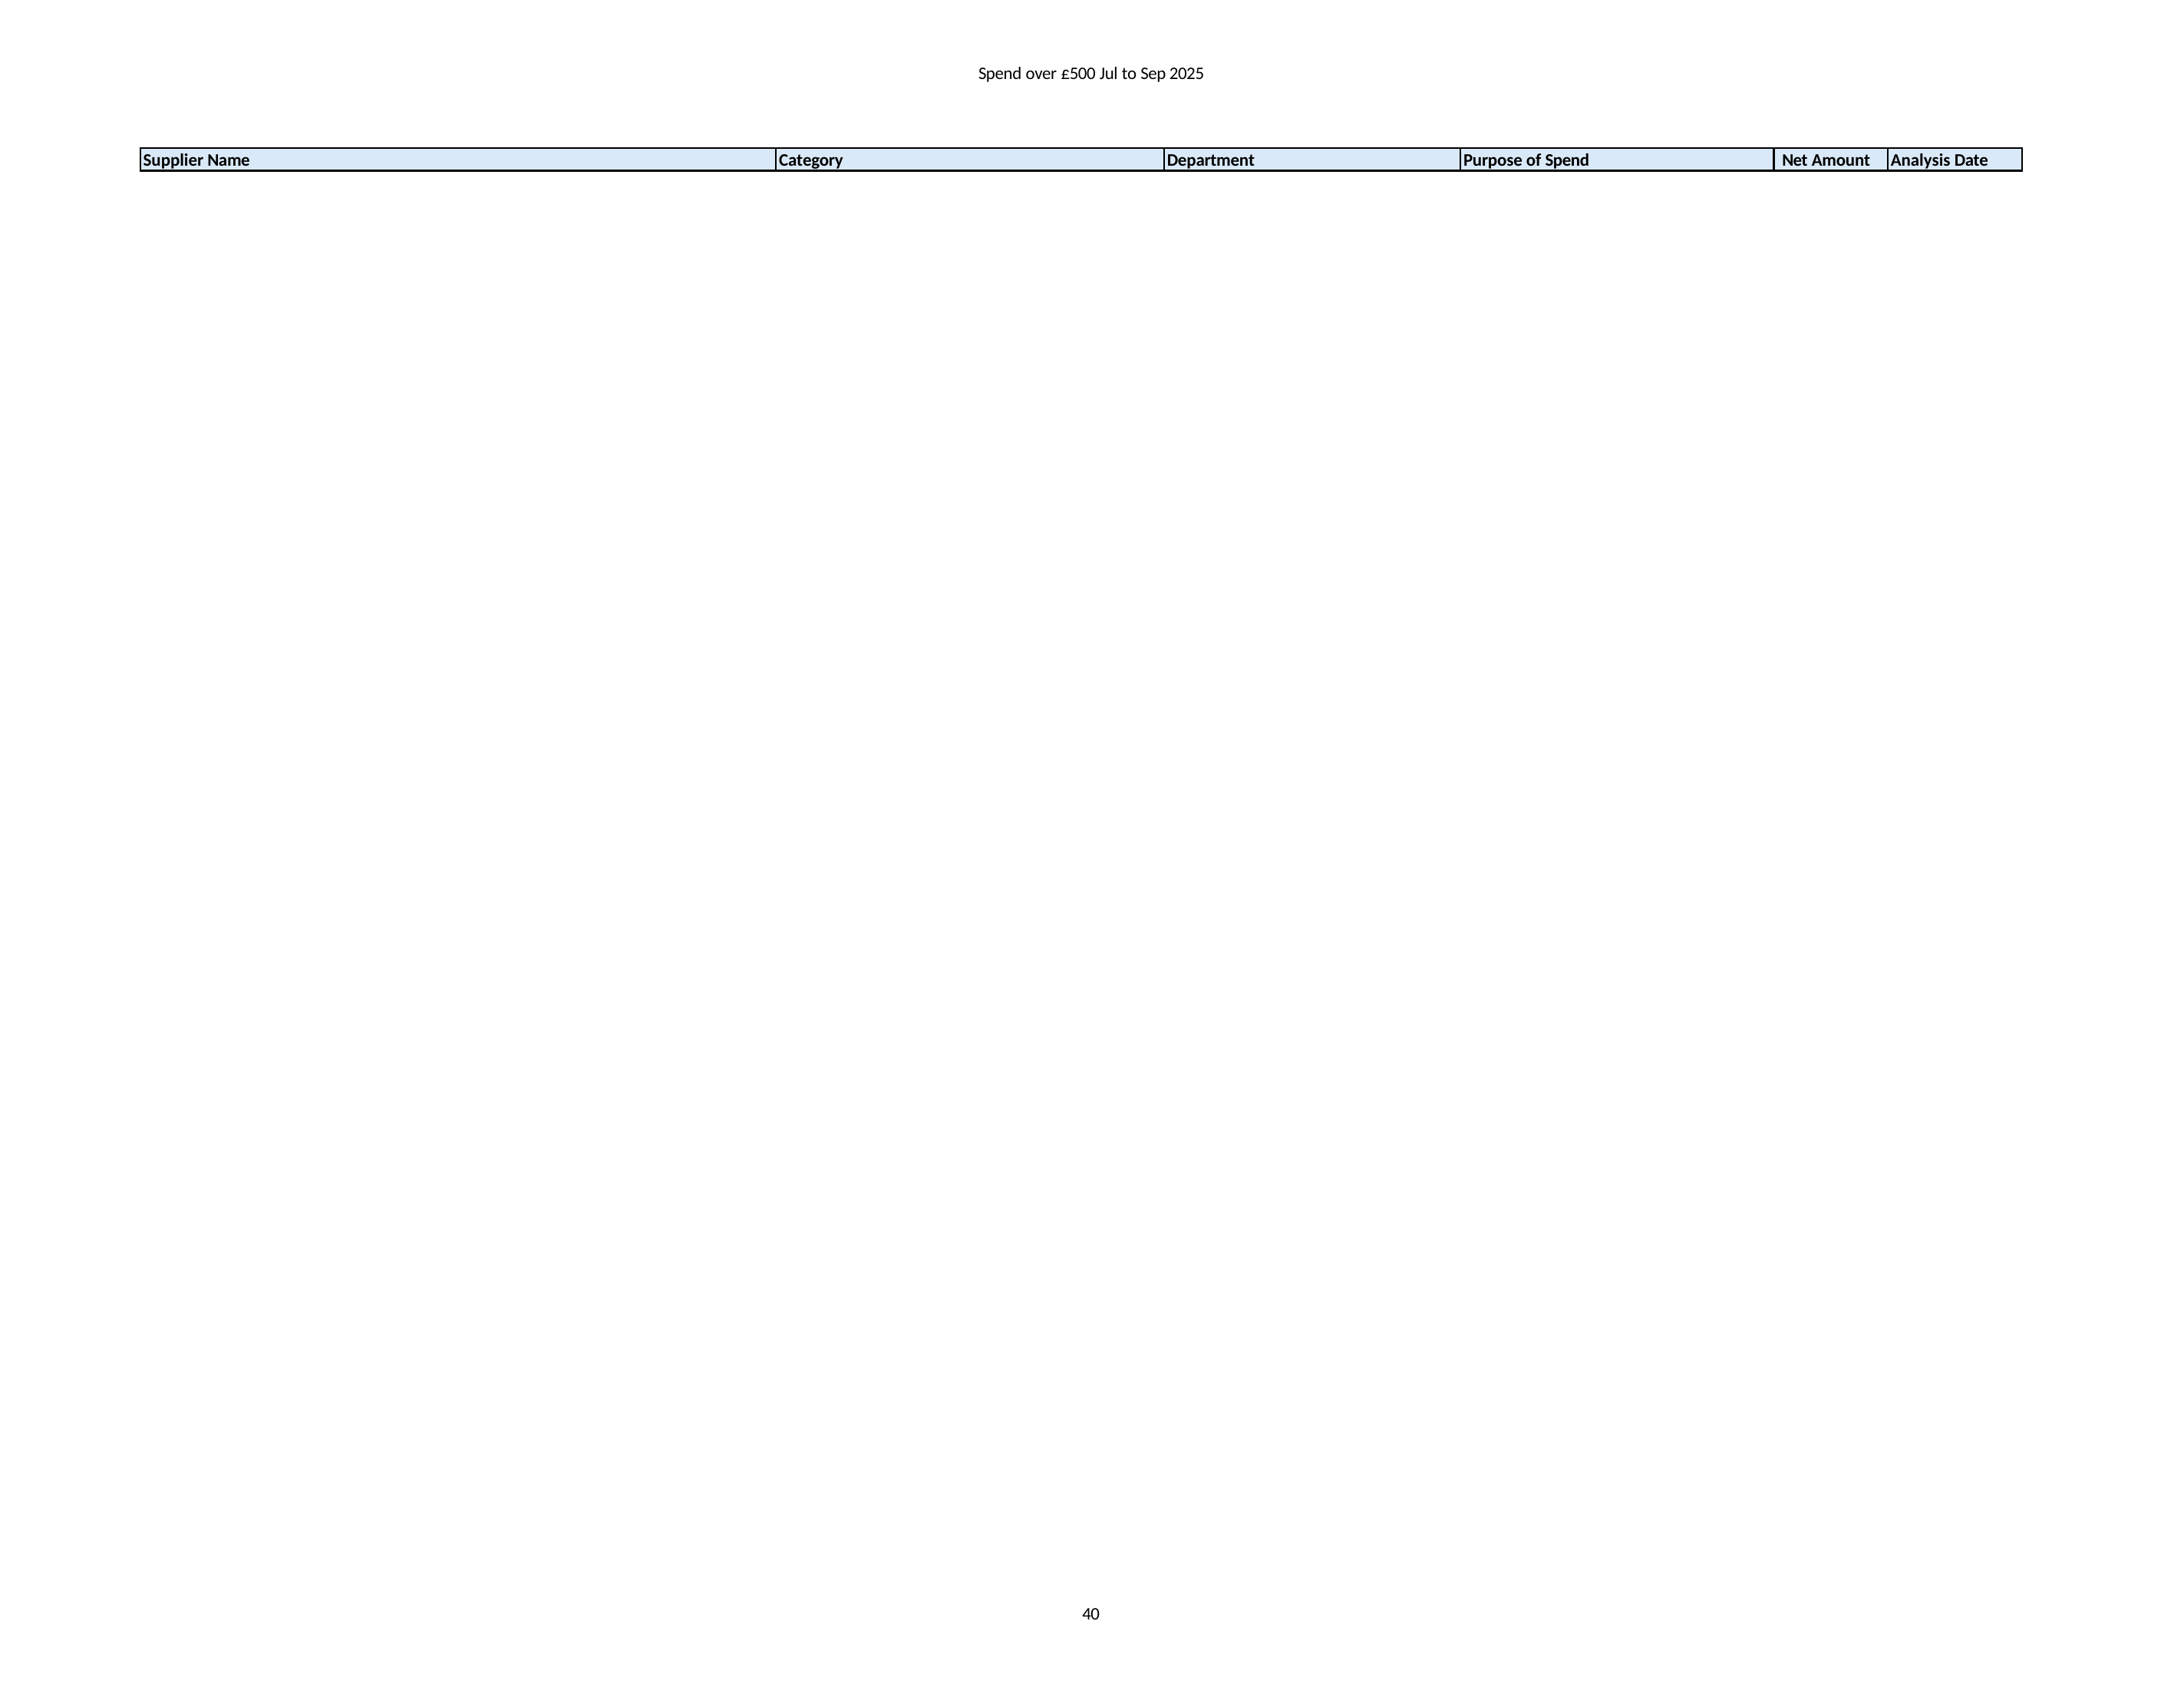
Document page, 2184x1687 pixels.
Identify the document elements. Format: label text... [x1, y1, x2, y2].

table_header Purpose of Spend [1461, 149, 1773, 170]
table_header Category [777, 149, 1163, 170]
table_header Net Amount [1775, 149, 1887, 170]
table_header Supplier Name [141, 149, 775, 170]
table_header Department [1165, 149, 1460, 170]
table_header Analysis Date [1889, 149, 2021, 170]
